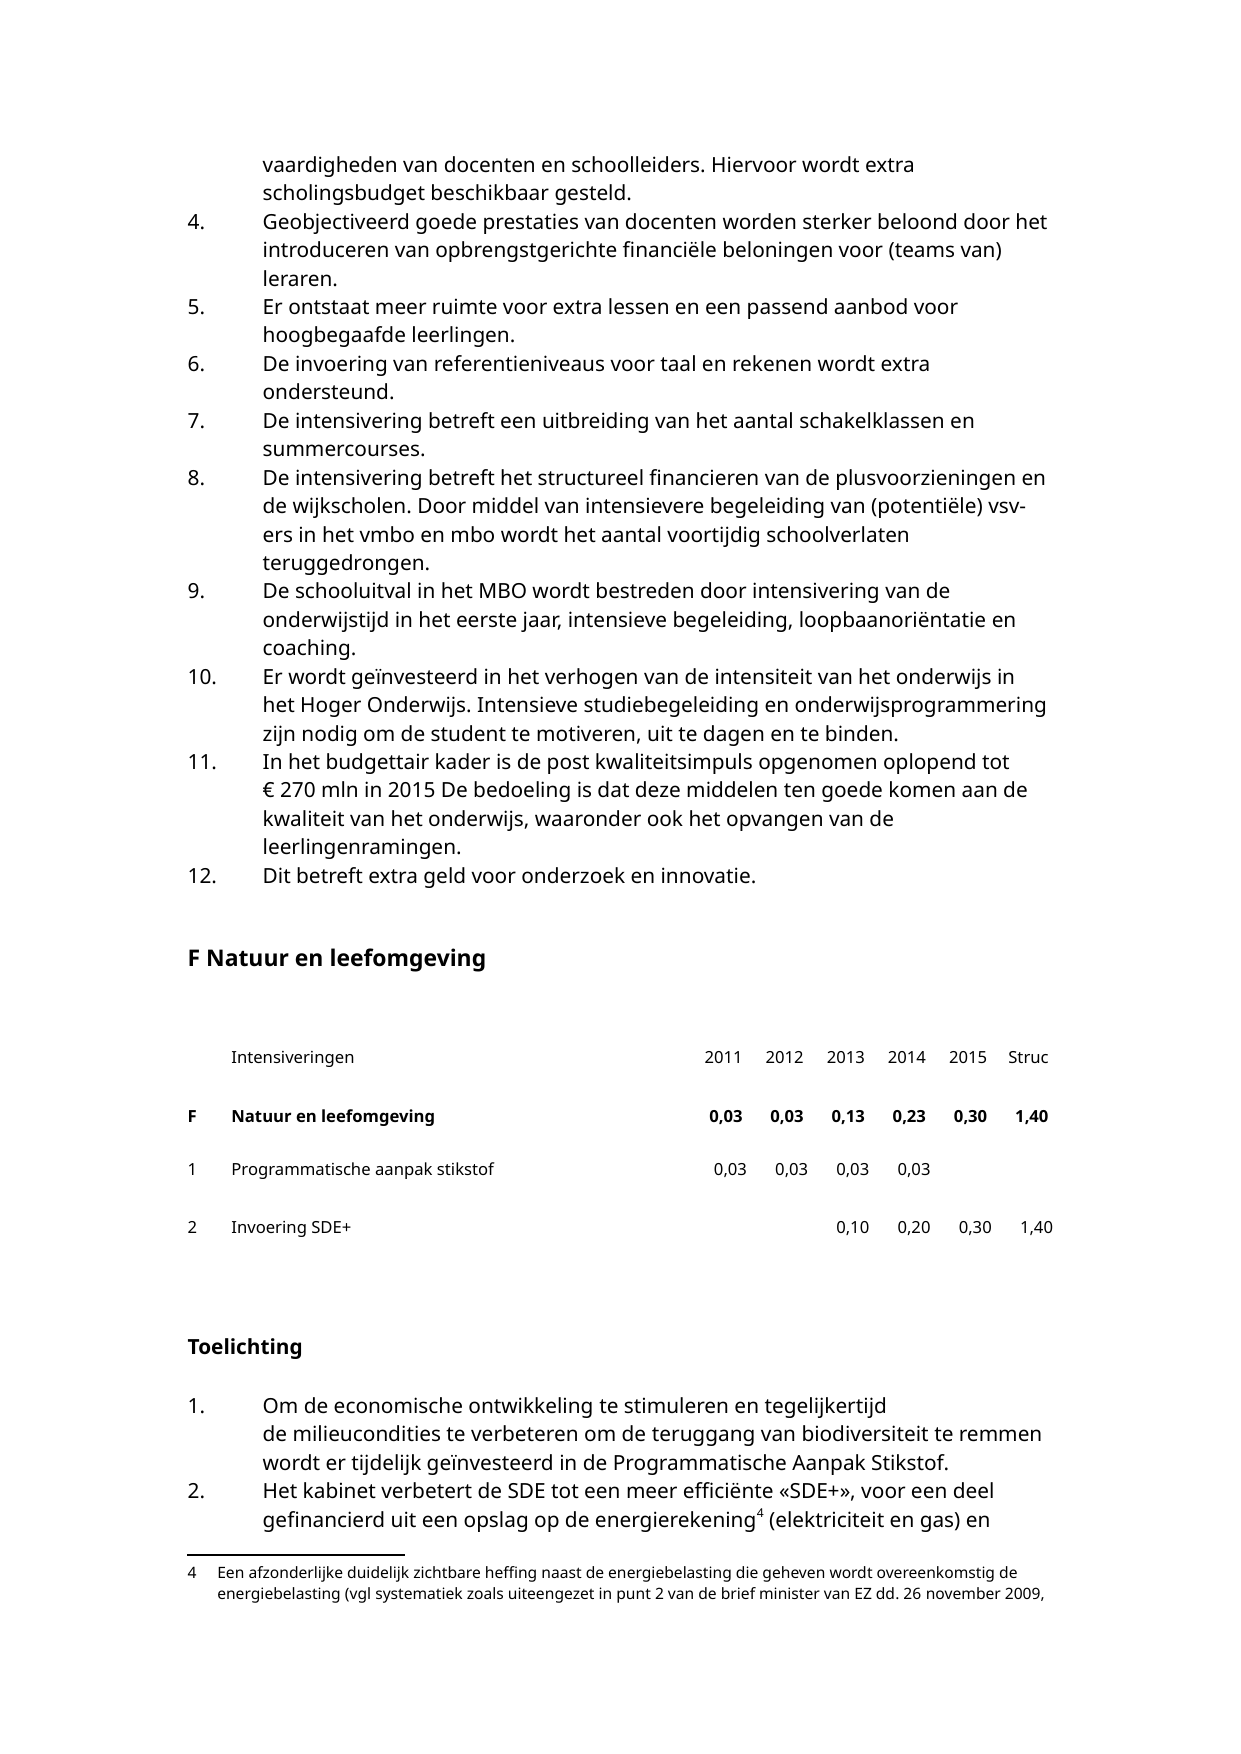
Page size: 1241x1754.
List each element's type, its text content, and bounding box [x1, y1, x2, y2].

table_cell Invoering SDE+ [231, 1216, 686, 1274]
table_cell 0,03 [747, 1157, 808, 1216]
table_cell [747, 1216, 808, 1274]
subtitle F Natuur en leefomgeving [187, 942, 1053, 973]
table_cell [686, 1216, 747, 1274]
table_cell 0,03 [869, 1157, 930, 1216]
list Geobjectiveerd goede prestaties van docenten worden sterker beloond door het introduceren van opbrengstgerichte financiële beloningen voor (teams van) leraren. [187, 207, 1053, 292]
table_header Struc [991, 1046, 1053, 1104]
list Dit betreft extra geld voor onderzoek en innovatie. [187, 861, 1053, 889]
table_header 2015 [930, 1046, 991, 1104]
list De invoering van referentieniveaus voor taal en rekenen wordt extra ondersteund. [187, 349, 1053, 406]
table_cell 1,40 [991, 1105, 1053, 1157]
table_cell [930, 1157, 991, 1216]
table_header 2014 [869, 1046, 930, 1104]
table_cell Natuur en leefomgeving [231, 1105, 686, 1157]
table_cell Programmatische aanpak stikstof [231, 1157, 686, 1216]
table_cell 0,30 [930, 1216, 991, 1274]
list In het budgettair kader is de post kwaliteitsimpuls opgenomen oplopend tot € 270 mln in 2015 De bedoeling is dat deze middelen ten goede komen aan de kwaliteit van het onderwijs, waaronder ook het opvangen van de leerlingenramingen. [187, 747, 1053, 861]
table_cell 0,10 [808, 1216, 869, 1274]
table_cell 0,23 [869, 1105, 930, 1157]
table_cell 0,30 [930, 1105, 991, 1157]
list Het kabinet verbetert de SDE tot een meer efficiënte «SDE+», voor een deel gefinancierd uit een opslag op de energierekening (elektriciteit en gas) en [187, 1476, 1053, 1533]
table_cell 0,03 [686, 1105, 747, 1157]
table_header Intensiveringen [231, 1046, 686, 1104]
table_cell 1 [188, 1157, 231, 1216]
table_cell F [188, 1105, 231, 1157]
list De intensivering betreft een uitbreiding van het aantal schakelklassen en summercourses. [187, 406, 1053, 463]
table_cell 0,03 [747, 1105, 808, 1157]
table_cell 0,13 [808, 1105, 869, 1157]
table_cell 0,20 [869, 1216, 930, 1274]
table_header 2013 [808, 1046, 869, 1104]
table_header [188, 1046, 231, 1104]
list Om de economische ontwikkeling te stimuleren en tegelijkertijd de milieucondities te verbeteren om de teruggang van biodiversiteit te remmen wordt er tijdelijk geïnvesteerd in de Programmatische Aanpak Stikstof. [187, 1391, 1053, 1476]
table_cell [991, 1157, 1053, 1216]
table_cell 0,03 [686, 1157, 747, 1216]
list De schooluitval in het MBO wordt bestreden door intensivering van de onderwijstijd in het eerste jaar, intensieve begeleiding, loopbaanoriëntatie en coaching. [187, 577, 1053, 662]
list Een afzonderlijke duidelijk zichtbare heffing naast de energiebelasting die geheven wordt overeenkomstig de energiebelasting (vgl systematiek zoals uiteengezet in punt 2 van de brief minister van EZ dd. 26 november 2009, [187, 1547, 1053, 1604]
table_cell 1,40 [991, 1216, 1053, 1274]
list vaardigheden van docenten en schoolleiders. Hiervoor wordt extra scholingsbudget beschikbaar gesteld. [187, 150, 1053, 207]
table_header 2012 [747, 1046, 808, 1104]
table_header 2011 [686, 1046, 747, 1104]
text Toelichting [187, 1332, 1053, 1361]
list De intensivering betreft het structureel financieren van de plusvoorzieningen en de wijkscholen. Door middel van intensievere begeleiding van (potentiële) vsv-ers in het vmbo en mbo wordt het aantal voortijdig schoolverlaten teruggedrongen. [187, 463, 1053, 577]
list Er ontstaat meer ruimte voor extra lessen en een passend aanbod voor hoogbegaafde leerlingen. [187, 292, 1053, 349]
table_cell 0,03 [808, 1157, 869, 1216]
list Er wordt geïnvesteerd in het verhogen van de intensiteit van het onderwijs in het Hoger Onderwijs. Intensieve studiebegeleiding en onderwijsprogrammering zijn nodig om de student te motiveren, uit te dagen en te binden. [187, 662, 1053, 747]
table_cell 2 [188, 1216, 231, 1274]
